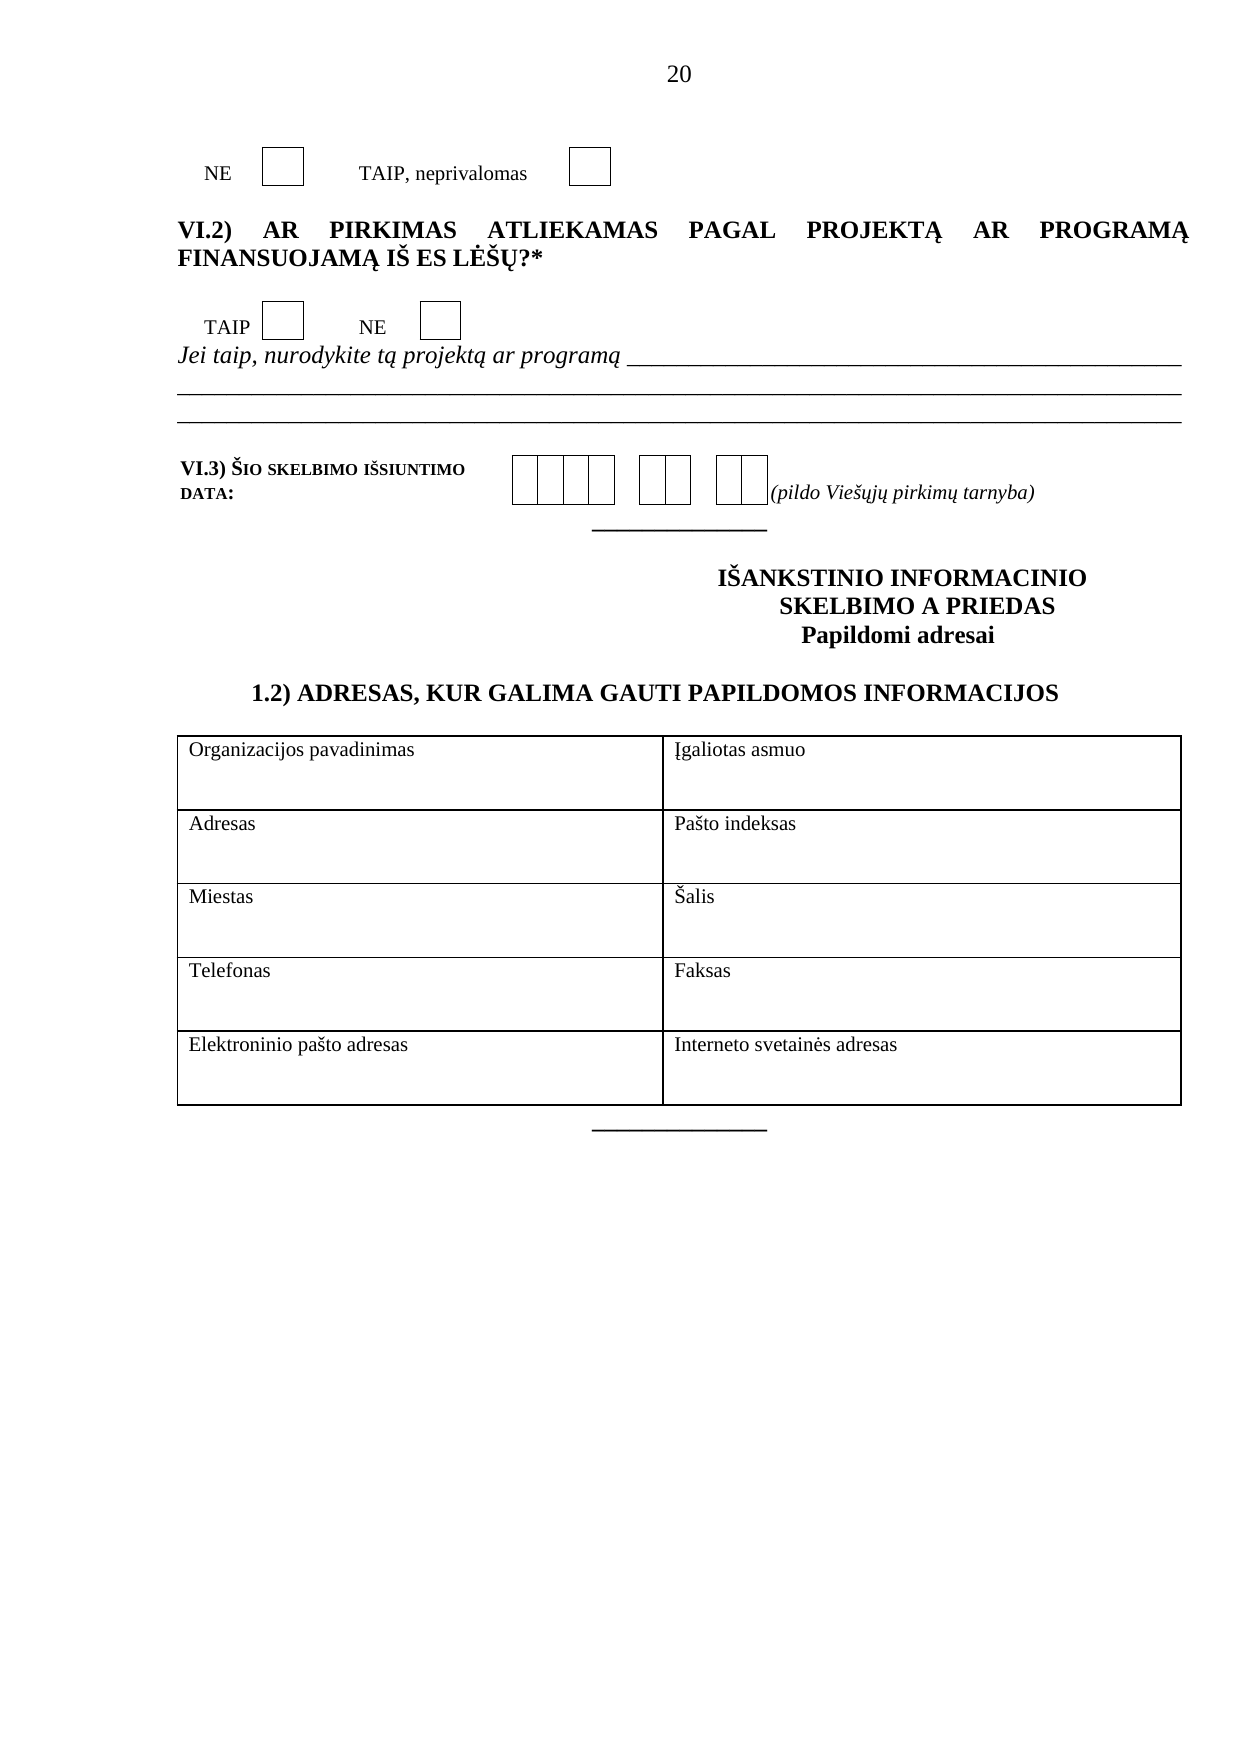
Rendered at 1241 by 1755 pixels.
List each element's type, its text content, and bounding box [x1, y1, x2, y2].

table_header [304, 301, 356, 339]
table_header TAIP, neprivalomas [356, 147, 569, 185]
text Papildomi adresai [177, 620, 1181, 649]
table_header [717, 456, 741, 504]
table_header [263, 302, 303, 339]
table_header VI.3) Šio skelbimo išsiuntimo data: [177, 455, 512, 504]
text ______________ [177, 1106, 1181, 1134]
table_header [640, 456, 665, 504]
table_header NE [356, 301, 420, 339]
table_header [615, 455, 639, 504]
table_header [177, 147, 201, 185]
table_header [304, 147, 356, 185]
table_cell Adresas [178, 811, 662, 883]
table_header [691, 455, 716, 504]
table_cell Miestas [178, 884, 662, 956]
table_header Įgaliotas asmuo [664, 737, 1180, 809]
table_header TAIP [201, 301, 262, 339]
table_cell Telefonas [178, 958, 662, 1030]
table_header [570, 148, 610, 185]
table_header [611, 147, 1181, 185]
table_header [564, 456, 588, 504]
text SKELBIMO A PRIEDAS [312, 591, 1181, 620]
text Jei taip, nurodykite tą projektą ar programą [177, 340, 1181, 369]
table_cell Šalis [664, 884, 1180, 956]
table_header NE [201, 147, 262, 185]
table_cell Elektroninio pašto adresas [178, 1032, 662, 1104]
table_header [666, 456, 690, 504]
table_cell Interneto svetainės adresas [664, 1032, 1180, 1104]
table_header [461, 301, 1181, 339]
table_header [263, 148, 303, 185]
table_cell Pašto indeksas [664, 811, 1180, 883]
table_header [742, 456, 767, 504]
table_header [513, 456, 537, 504]
text VI.2) AR PIRKIMAS ATLIEKAMAS PAGAL PROJEKTĄ AR PROGRAMĄ FINANSUOJAMĄ IŠ ES LĖŠŲ?* [177, 215, 1190, 272]
table_cell Faksas [664, 958, 1180, 1030]
table_header [538, 456, 563, 504]
text ______________ [177, 505, 1181, 534]
table_header (pildo Viešųjų pirkimų tarnyba) [768, 455, 1181, 504]
table_header [589, 456, 614, 504]
table_header [177, 301, 201, 339]
text IŠANKSTINIO INFORMACINIO [312, 563, 1181, 591]
table_header [421, 302, 460, 339]
table_header Organizacijos pavadinimas [178, 737, 662, 809]
text 1.2) AdresaS, kur galima gauti papildomos informacijos [177, 678, 1240, 706]
